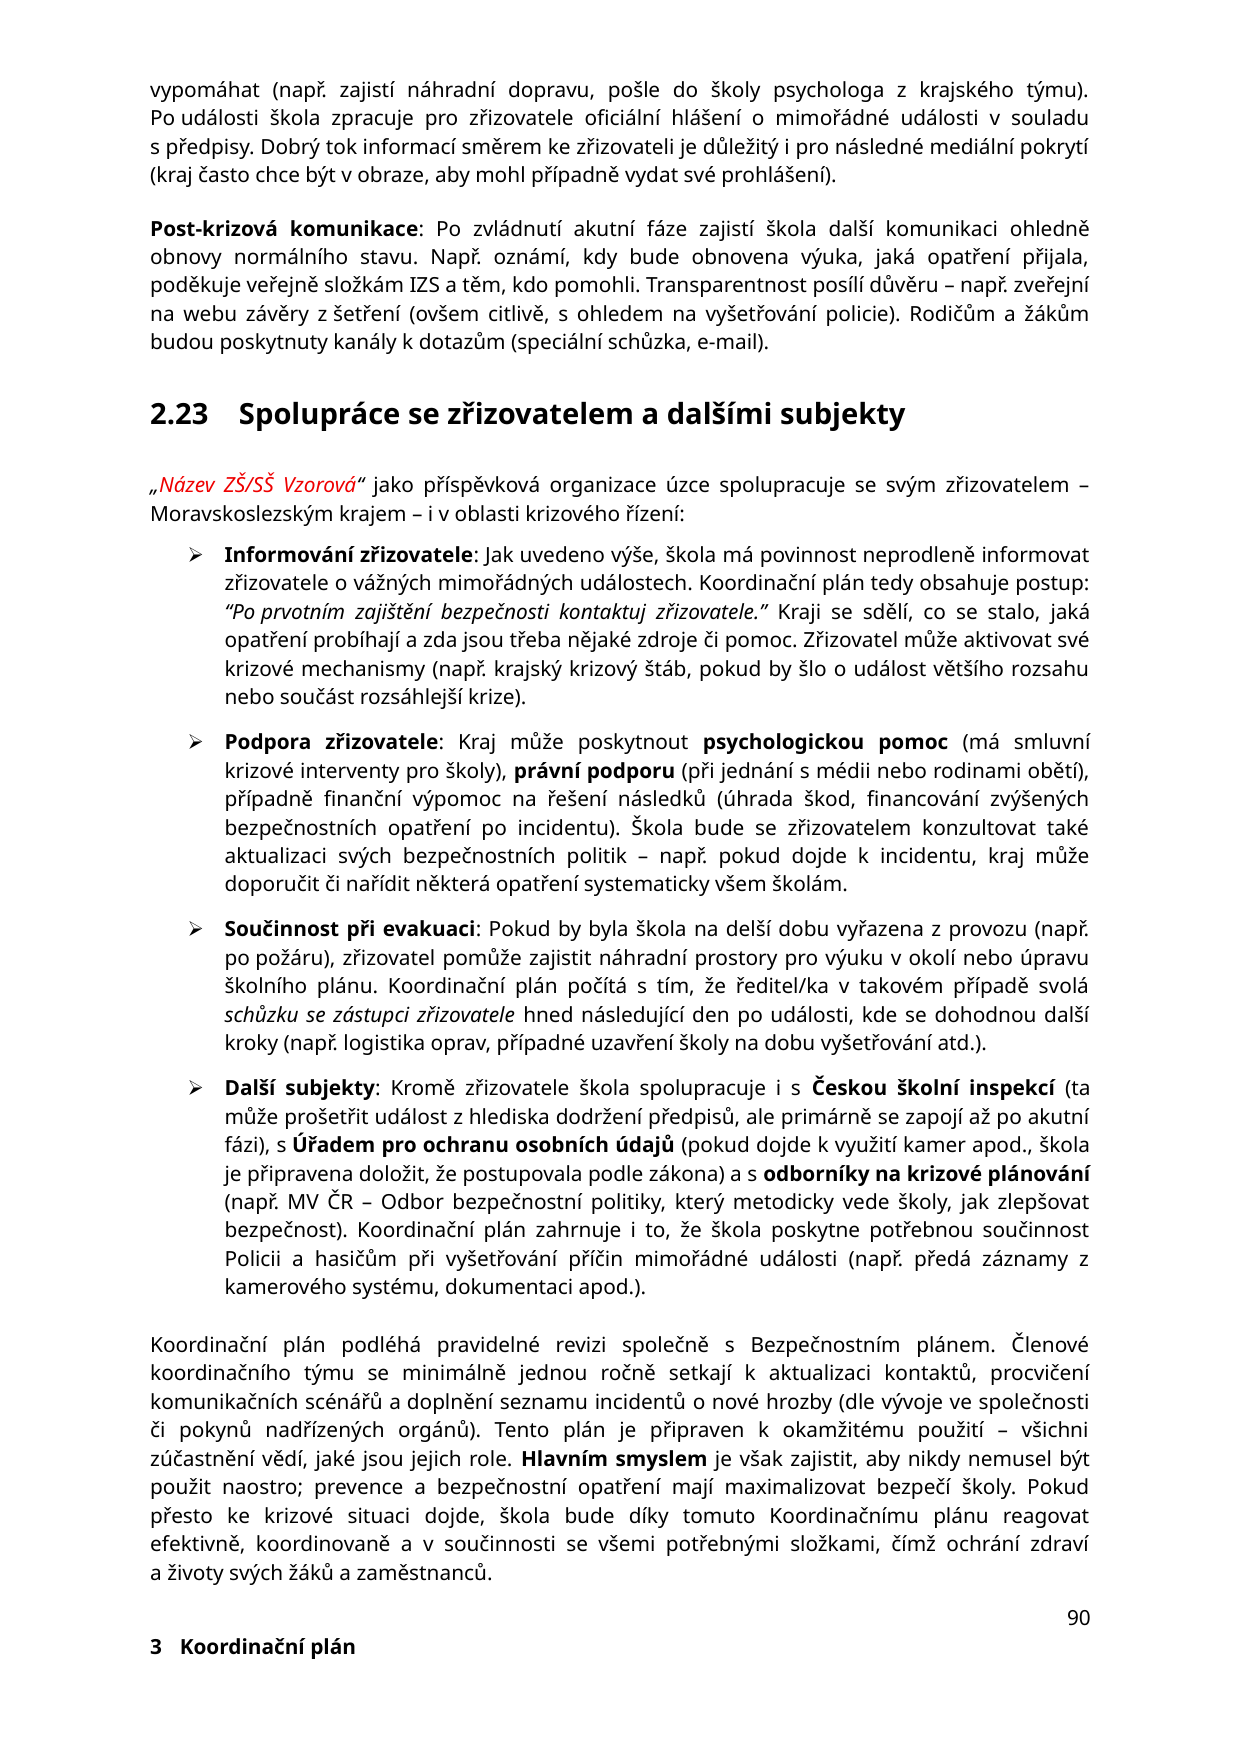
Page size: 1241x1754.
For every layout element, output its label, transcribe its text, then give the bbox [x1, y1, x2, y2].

text vypomáhat (např. zajistí náhradní dopravu, pošle do školy psychologa z krajského týmu). Po události škola zpracuje pro zřizovatele oficiální hlášení o mimořádné události v souladu s předpisy. Dobrý tok informací směrem ke zřizovateli je důležitý i pro následné mediální pokrytí (kraj často chce být v obraze, aby mohl případně vydat své prohlášení). [150, 75, 1091, 189]
text Post-krizová komunikace: Po zvládnutí akutní fáze zajistí škola další komunikaci ohledně obnovy normálního stavu. Např. oznámí, kdy bude obnovena výuka, jaká opatření přijala, poděkuje veřejně složkám IZS a těm, kdo pomohli. Transparentnost posílí důvěru – např. zveřejní na webu závěry z šetření (ovšem citlivě, s ohledem na vyšetřování policie). Rodičům a žákům budou poskytnuty kanály k dotazům (speciální schůzka, e-mail). [150, 214, 1091, 356]
list Další subjekty: Kromě zřizovatele škola spolupracuje i s Českou školní inspekcí (ta může prošetřit událost z hlediska dodržení předpisů, ale primárně se zapojí až po akutní fázi), s Úřadem pro ochranu osobních údajů (pokud dojde k využití kamer apod., škola je připravena doložit, že postupovala podle zákona) a s odborníky na krizové plánování (např. MV ČR – Odbor bezpečnostní politiky, který metodicky vede školy, jak zlepšovat bezpečnost). Koordinační plán zahrnuje i to, že škola poskytne potřebnou součinnost Policii a hasičům při vyšetřování příčin mimořádné události (např. předá záznamy z kamerového systému, dokumentaci apod.). [187, 1073, 1091, 1301]
subtitle Spolupráce se zřizovatelem a dalšími subjekty [150, 393, 1091, 433]
list Informování zřizovatele: Jak uvedeno výše, škola má povinnost neprodleně informovat zřizovatele o vážných mimořádných událostech. Koordinační plán tedy obsahuje postup: “Po prvotním zajištění bezpečnosti kontaktuj zřizovatele.” Kraji se sdělí, co se stalo, jaká opatření probíhají a zda jsou třeba nějaké zdroje či pomoc. Zřizovatel může aktivovat své krizové mechanismy (např. krajský krizový štáb, pokud by šlo o událost většího rozsahu nebo součást rozsáhlejší krize). [187, 540, 1091, 711]
text Koordinační plán podléhá pravidelné revizi společně s Bezpečnostním plánem. Členové koordinačního týmu se minimálně jednou ročně setkají k aktualizaci kontaktů, procvičení komunikačních scénářů a doplnění seznamu incidentů o nové hrozby (dle vývoje ve společnosti či pokynů nadřízených orgánů). Tento plán je připraven k okamžitému použití – všichni zúčastnění vědí, jaké jsou jejich role. Hlavním smyslem je však zajistit, aby nikdy nemusel být použit naostro; prevence a bezpečnostní opatření mají maximalizovat bezpečí školy. Pokud přesto ke krizové situaci dojde, škola bude díky tomuto Koordinačnímu plánu reagovat efektivně, koordinovaně a v součinnosti se všemi potřebnými složkami, čímž ochrání zdraví a životy svých žáků a zaměstnanců. [150, 1330, 1091, 1586]
list Podpora zřizovatele: Kraj může poskytnout psychologickou pomoc (má smluvní krizové interventy pro školy), právní podporu (při jednání s médii nebo rodinami obětí), případně finanční výpomoc na řešení následků (úhrada škod, financování zvýšených bezpečnostních opatření po incidentu). Škola bude se zřizovatelem konzultovat také aktualizaci svých bezpečnostních politik – např. pokud dojde k incidentu, kraj může doporučit či nařídit některá opatření systematicky všem školám. [187, 727, 1091, 898]
text „Název ZŠ/SŠ Vzorová“ jako příspěvková organizace úzce spolupracuje se svým zřizovatelem – Moravskoslezským krajem – i v oblasti krizového řízení: [150, 471, 1091, 527]
list Součinnost při evakuaci: Pokud by byla škola na delší dobu vyřazena z provozu (např. po požáru), zřizovatel pomůže zajistit náhradní prostory pro výuku v okolí nebo úpravu školního plánu. Koordinační plán počítá s tím, že ředitel/ka v takovém případě svolá schůzku se zástupci zřizovatele hned následující den po události, kde se dohodnou další kroky (např. logistika oprav, případné uzavření školy na dobu vyšetřování atd.). [187, 914, 1091, 1057]
